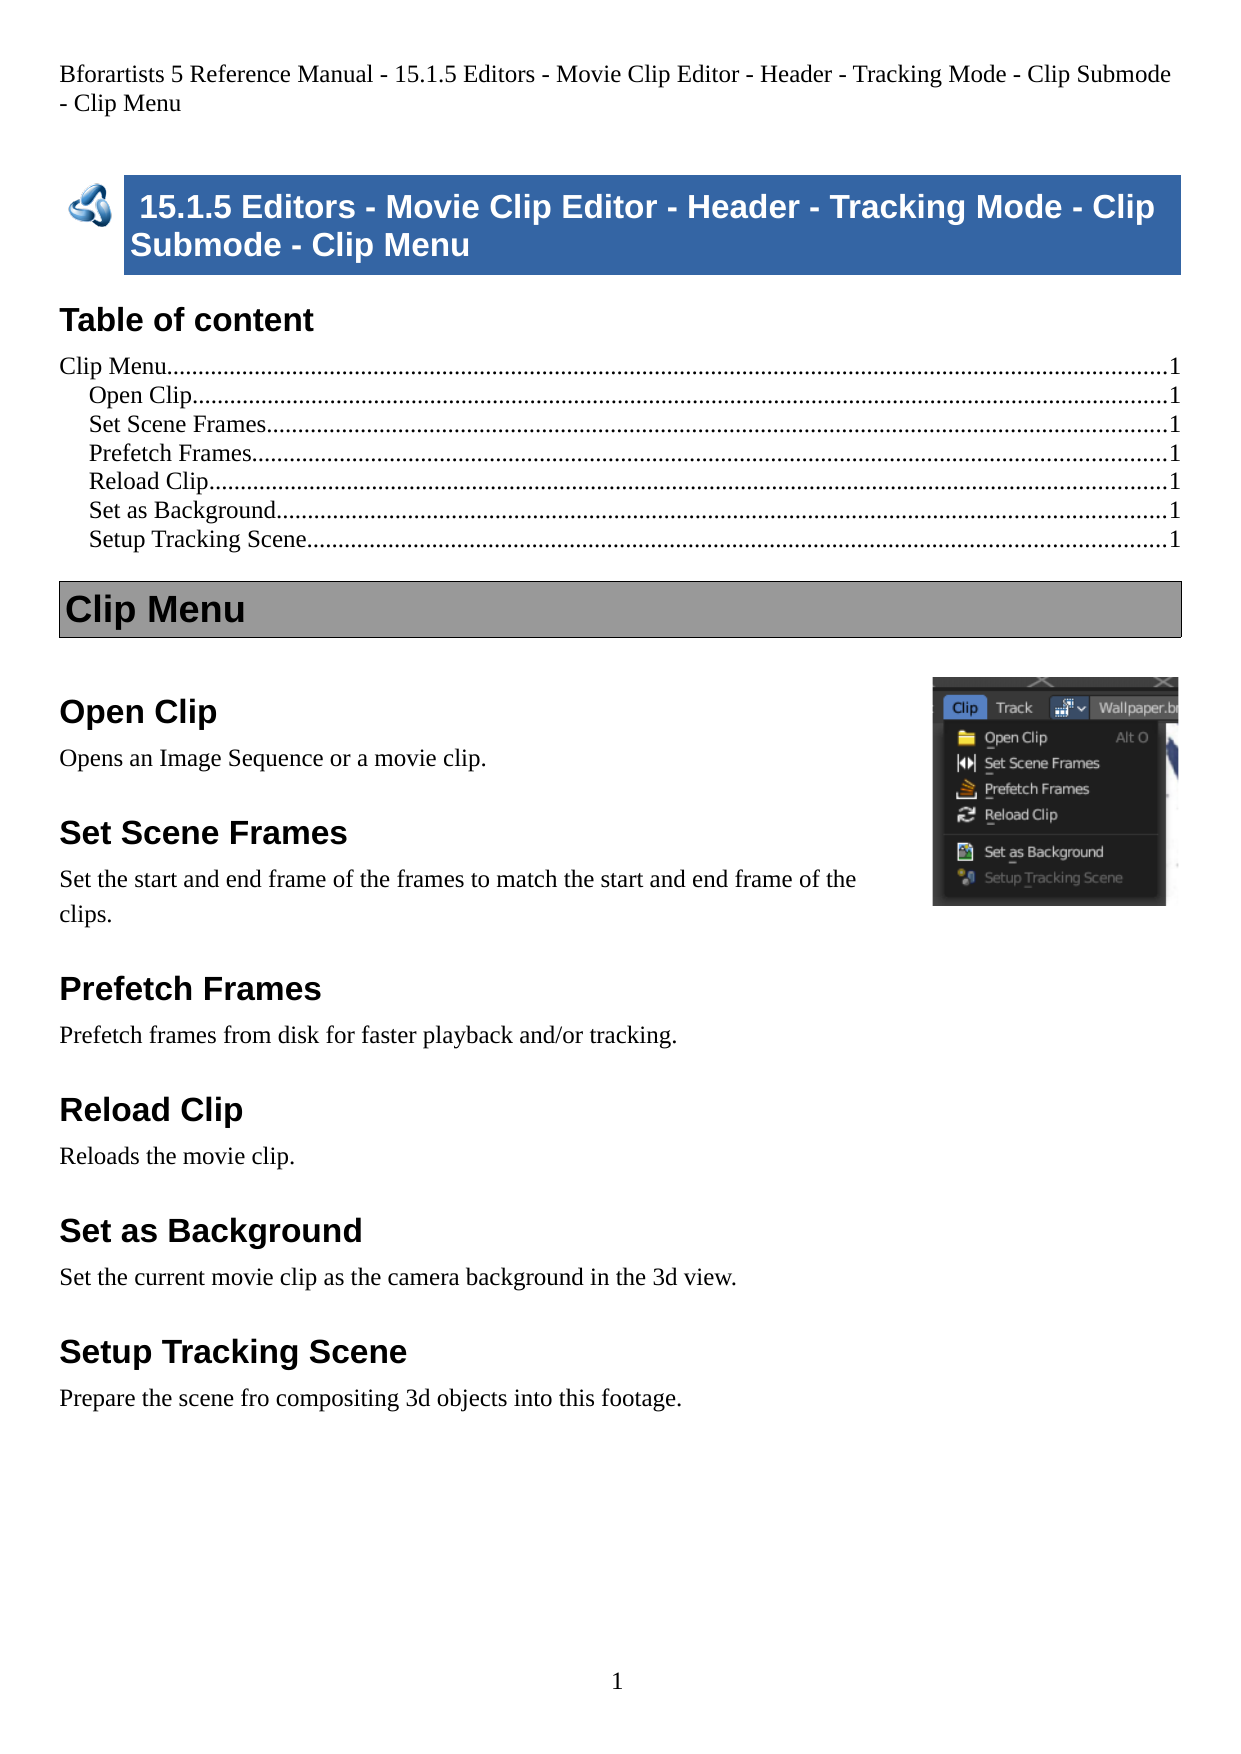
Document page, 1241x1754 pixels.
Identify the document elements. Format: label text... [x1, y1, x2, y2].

text Set the start and end frame of the frames to match the start and end frame of the clips. [59, 864, 1181, 927]
text Prepare the scene fro compositing 3d objects into this footage. [59, 1383, 1181, 1412]
text Reload Clip 1 [88, 466, 1181, 495]
text Prefetch frames from disk for faster playback and/or tracking. [59, 1020, 1181, 1048]
text Prefetch Frames 1 [88, 438, 1181, 466]
text Setup Tracking Scene 1 [88, 524, 1181, 553]
text Set as Background 1 [88, 495, 1181, 524]
subtitle Prefetch Frames [59, 968, 1181, 1007]
text Set Scene Frames 1 [88, 409, 1181, 438]
text Reloads the movie clip. [59, 1141, 1181, 1169]
table_header [59, 175, 124, 275]
subtitle Setup Tracking Scene [59, 1332, 1181, 1370]
subtitle Reload Clip [59, 1089, 1181, 1128]
subtitle Set Scene Frames [59, 813, 932, 852]
subtitle Table of content [59, 300, 1181, 339]
text Opens an Image Sequence or a movie clip. [59, 743, 932, 772]
table_header 15.1.5 Editors - Movie Clip Editor - Header - Tracking Mode - Clip Submode - Clip Menu [124, 175, 1181, 275]
subtitle Open Clip [59, 692, 932, 731]
picture [932, 677, 1179, 906]
text Set the current movie clip as the camera background in the 3d view. [59, 1262, 1181, 1291]
subtitle Set as Background [59, 1211, 1181, 1249]
table_header Clip Menu [60, 582, 1181, 637]
text Clip Menu 1 [59, 351, 1181, 380]
picture [65, 180, 114, 230]
text Open Clip 1 [88, 380, 1181, 409]
